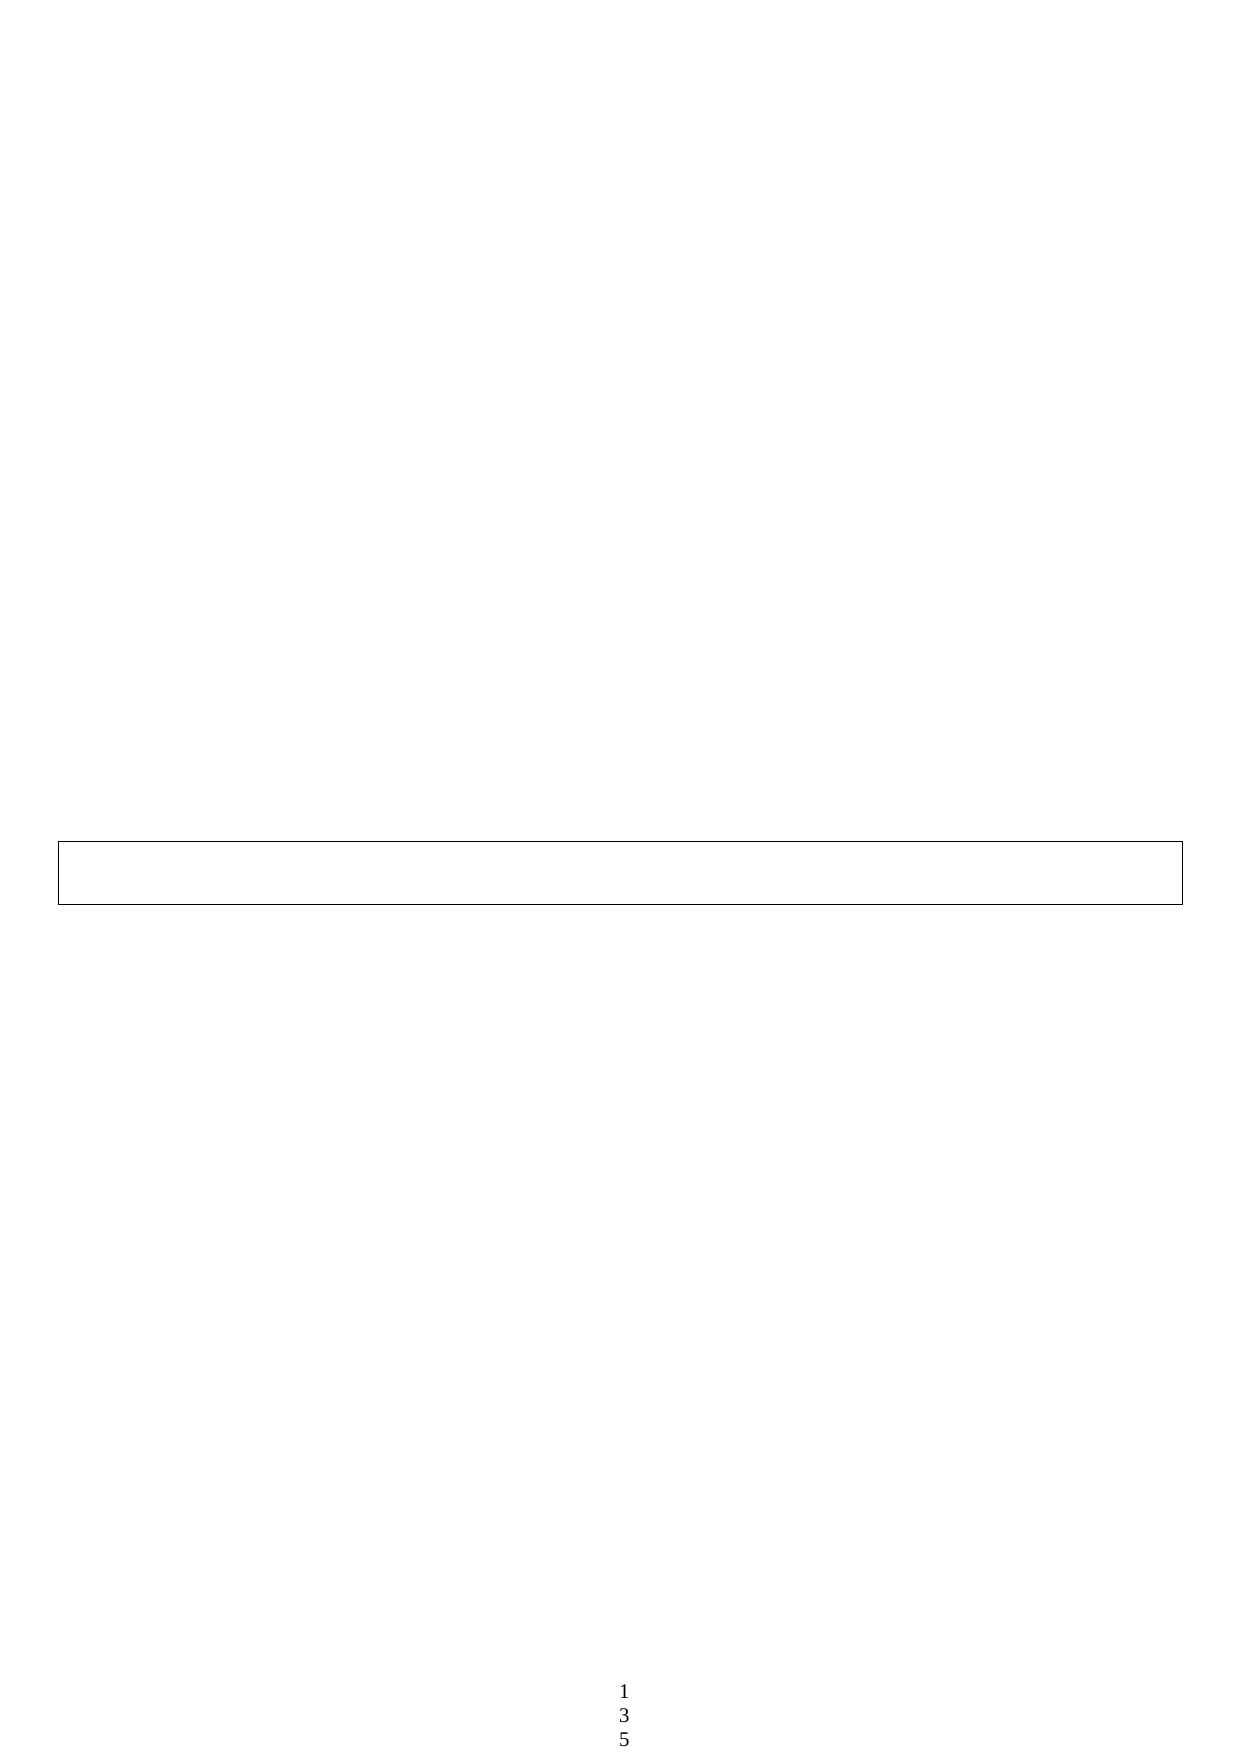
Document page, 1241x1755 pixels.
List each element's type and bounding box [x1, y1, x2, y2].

table_cell [59, 842, 1182, 904]
